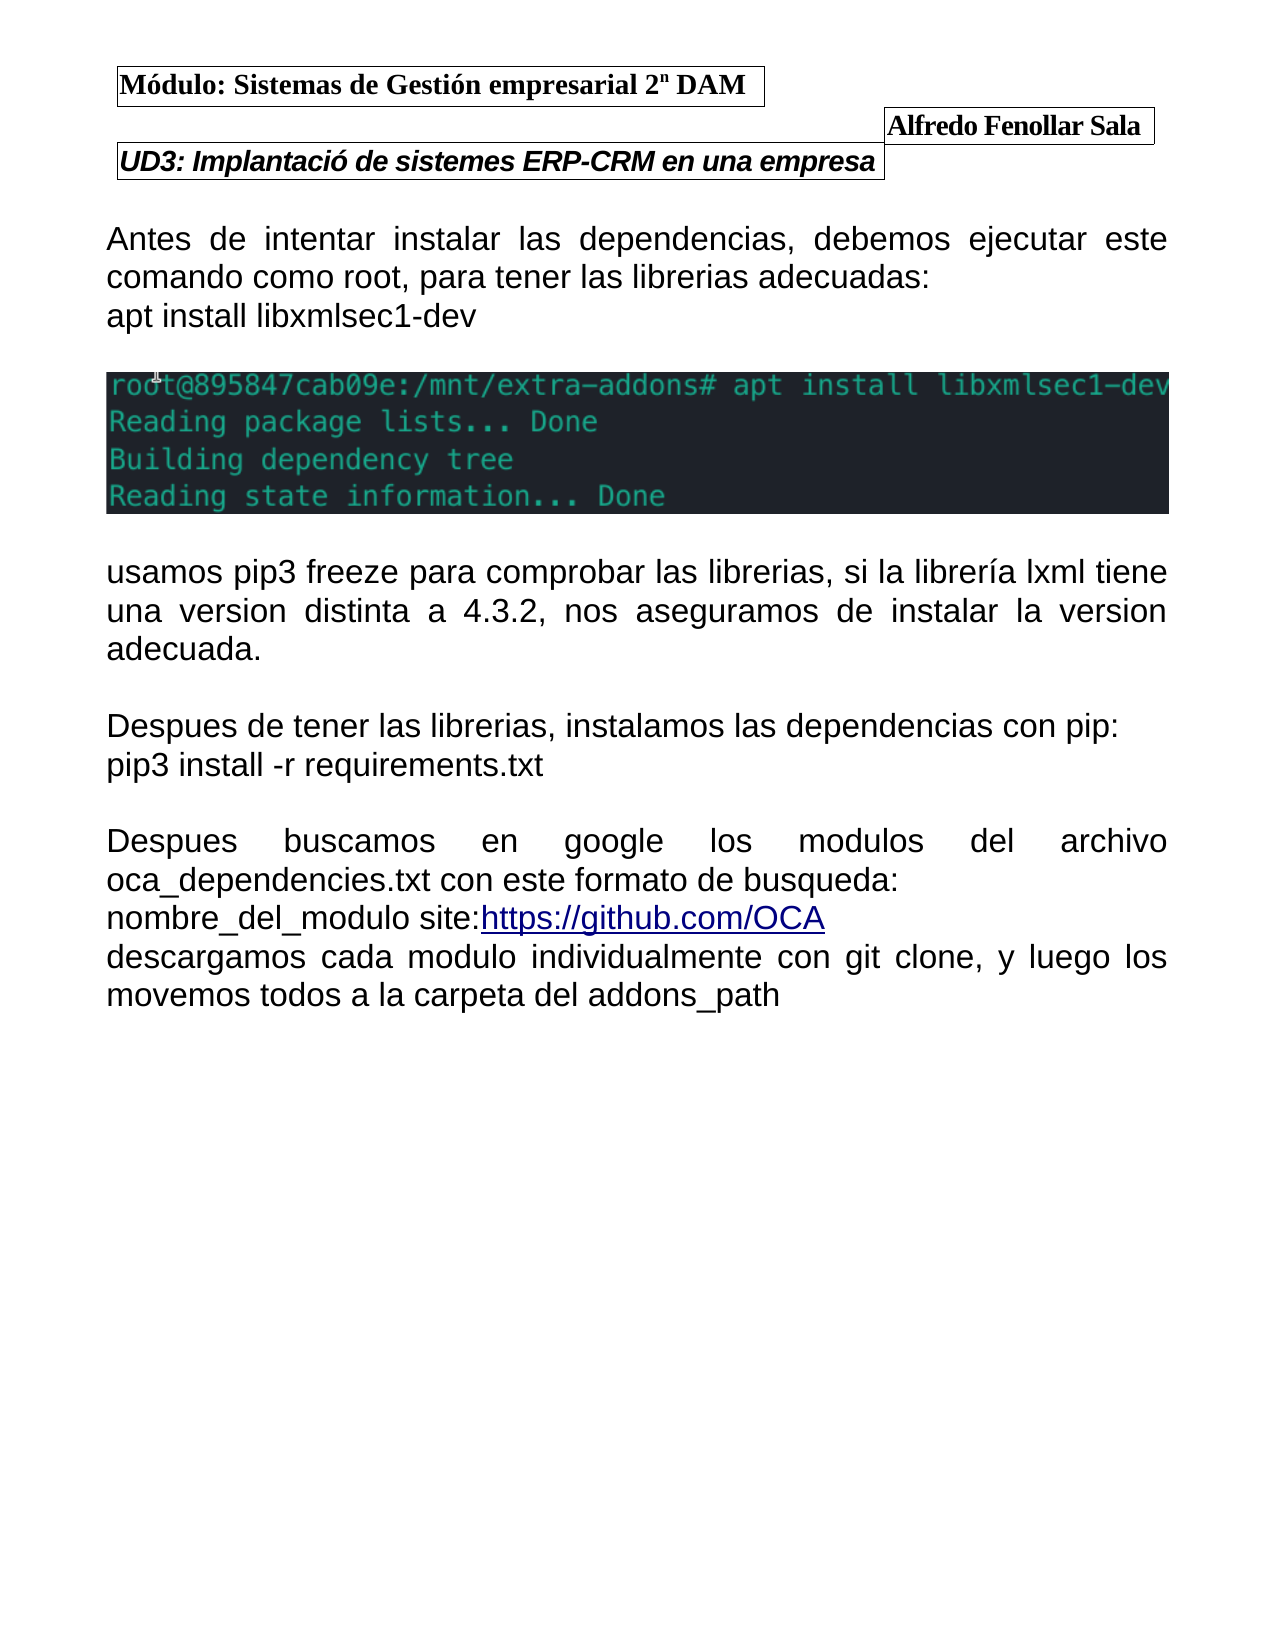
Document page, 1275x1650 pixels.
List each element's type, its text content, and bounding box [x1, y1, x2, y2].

text apt install libxmlsec1-dev [106, 296, 1169, 334]
text descargamos cada modulo individualmente con git clone, y luego los movemos todos a la carpeta del addons_path [106, 937, 1169, 1014]
text Antes de intentar instalar las dependencias, debemos ejecutar este comando como root, para tener las librerias adecuadas: [106, 219, 1169, 296]
text nombre_del_modulo site:https://github.com/OCA [106, 898, 1169, 937]
text pip3 install -r requirements.txt [106, 744, 1169, 783]
text Despues buscamos en google los modulos del archivo oca_dependencies.txt con este formato de busqueda: [106, 821, 1169, 898]
picture [106, 372, 1169, 514]
text Despues de tener las librerias, instalamos las dependencias con pip: [106, 706, 1169, 744]
text usamos pip3 freeze para comprobar las librerias, si la librería lxml tiene una version distinta a 4.3.2, nos aseguramos de instalar la version adecuada. [106, 552, 1169, 668]
